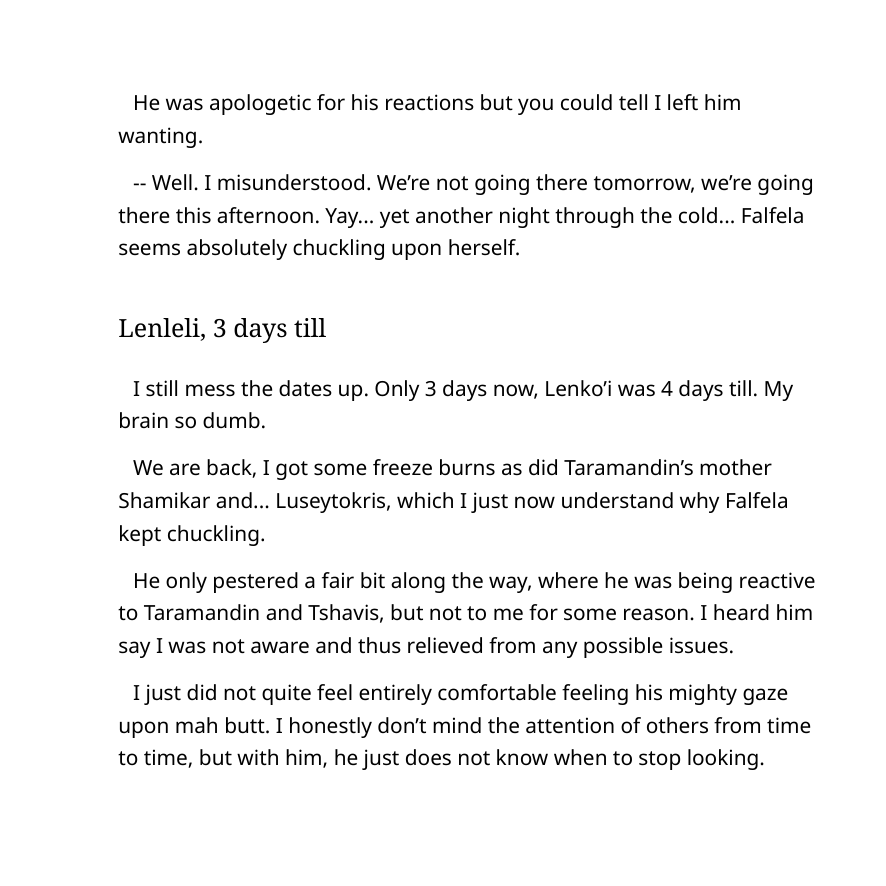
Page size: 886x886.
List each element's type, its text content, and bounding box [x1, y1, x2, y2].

text -- Well. I misunderstood. We’re not going there tomorrow, we’re going there this afternoon. Yay... yet another night through the cold... Falfela seems absolutely chuckling upon herself. [118, 168, 827, 262]
subtitle Lenleli, 3 days till [118, 310, 827, 344]
text I still mess the dates up. Only 3 days now, Lenko’i was 4 days till. My brain so dumb. [118, 374, 827, 435]
text We are back, I got some freeze burns as did Taramandin’s mother Shamikar and... Luseytokris, which I just now understand why Falfela kept chuckling. [118, 453, 827, 547]
text He was apologetic for his reactions but you could tell I left him wanting. [118, 88, 827, 149]
text I just did not quite feel entirely comfortable feeling his mighty gaze upon mah butt. I honestly don’t mind the attention of others from time to time, but with him, he just does not know when to stop looking. [118, 678, 827, 772]
text He only pestered a fair bit along the way, where he was being reactive to Taramandin and Tshavis, but not to me for some reason. I heard him say I was not aware and thus relieved from any possible issues. [118, 566, 827, 659]
